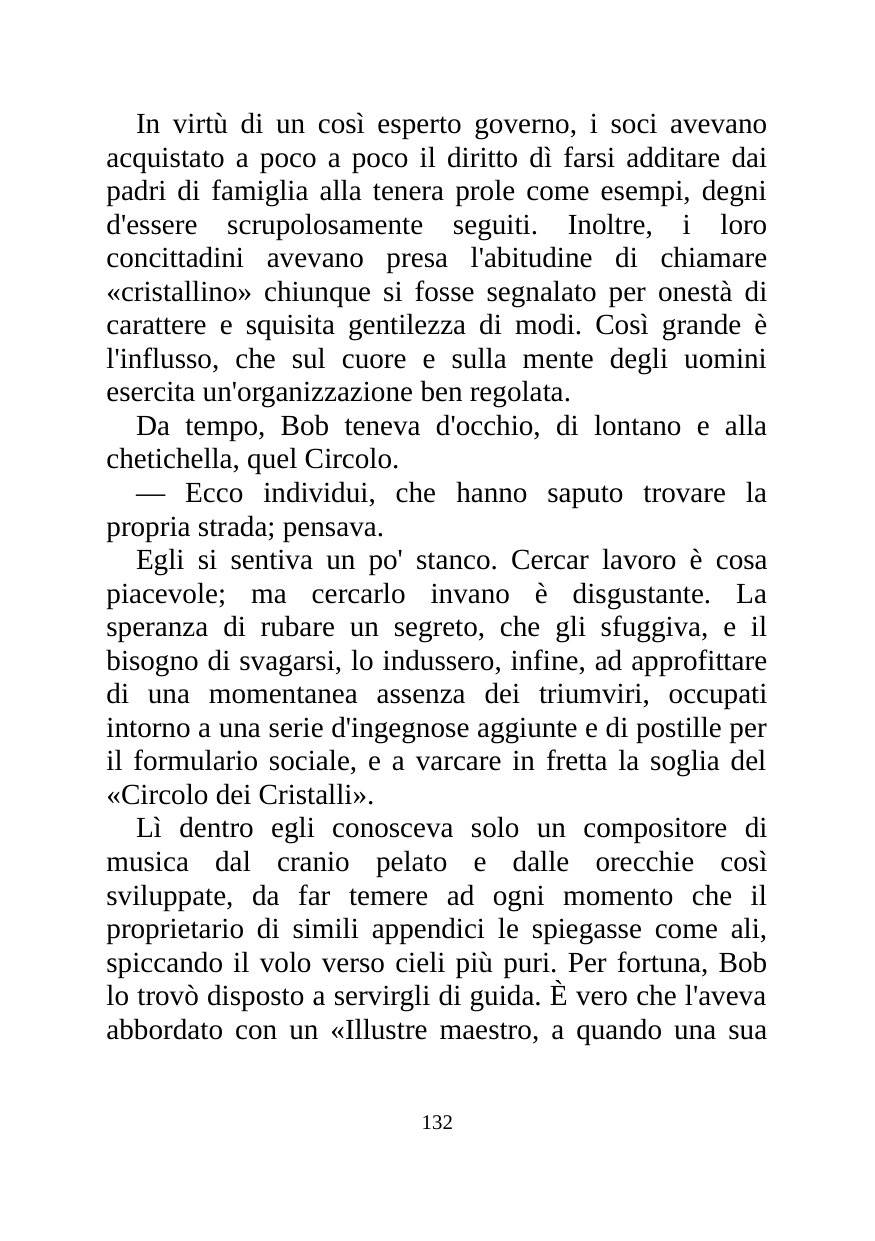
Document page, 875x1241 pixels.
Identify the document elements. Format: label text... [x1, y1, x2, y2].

text Da tempo, Bob teneva d'occhio, di lontano e alla chetichella, quel Circolo. [106, 408, 768, 475]
text Lì dentro egli conosceva solo un compositore di musica dal cranio pelato e dalle orecchie così sviluppate, da far temere ad ogni momento che il proprietario di simili appendici le spiegasse come ali, spiccando il volo verso cieli più puri. Per fortuna, Bob lo trovò disposto a servirgli di guida. È vero che l'aveva abbordato con un «Illustre maestro, a quando una sua [106, 811, 768, 1045]
text Egli si sentiva un po' stanco. Cercar lavoro è cosa piacevole; ma cercarlo invano è disgustante. La speranza di rubare un segreto, che gli sfuggiva, e il bisogno di svagarsi, lo indussero, infine, ad approfittare di una momentanea assenza dei triumviri, occupati intorno a una serie d'ingegnose aggiunte e di postille per il formulario sociale, e a varcare in fretta la soglia del «Circolo dei Cristalli». [106, 542, 768, 811]
text In virtù di un così esperto governo, i soci avevano acquistato a poco a poco il diritto dì farsi additare dai padri di famiglia alla tenera prole come esempi, degni d'essere scrupolosamente seguiti. Inoltre, i loro concittadini avevano presa l'abitudine di chiamare «cristallino» chiunque si fosse segnalato per onestà di carattere e squisita gentilezza di modi. Così grande è l'influsso, che sul cuore e sulla mente degli uomini esercita un'organizzazione ben regolata. [106, 106, 768, 408]
text — Ecco individui, che hanno saputo trovare la propria strada; pensava. [106, 475, 768, 542]
